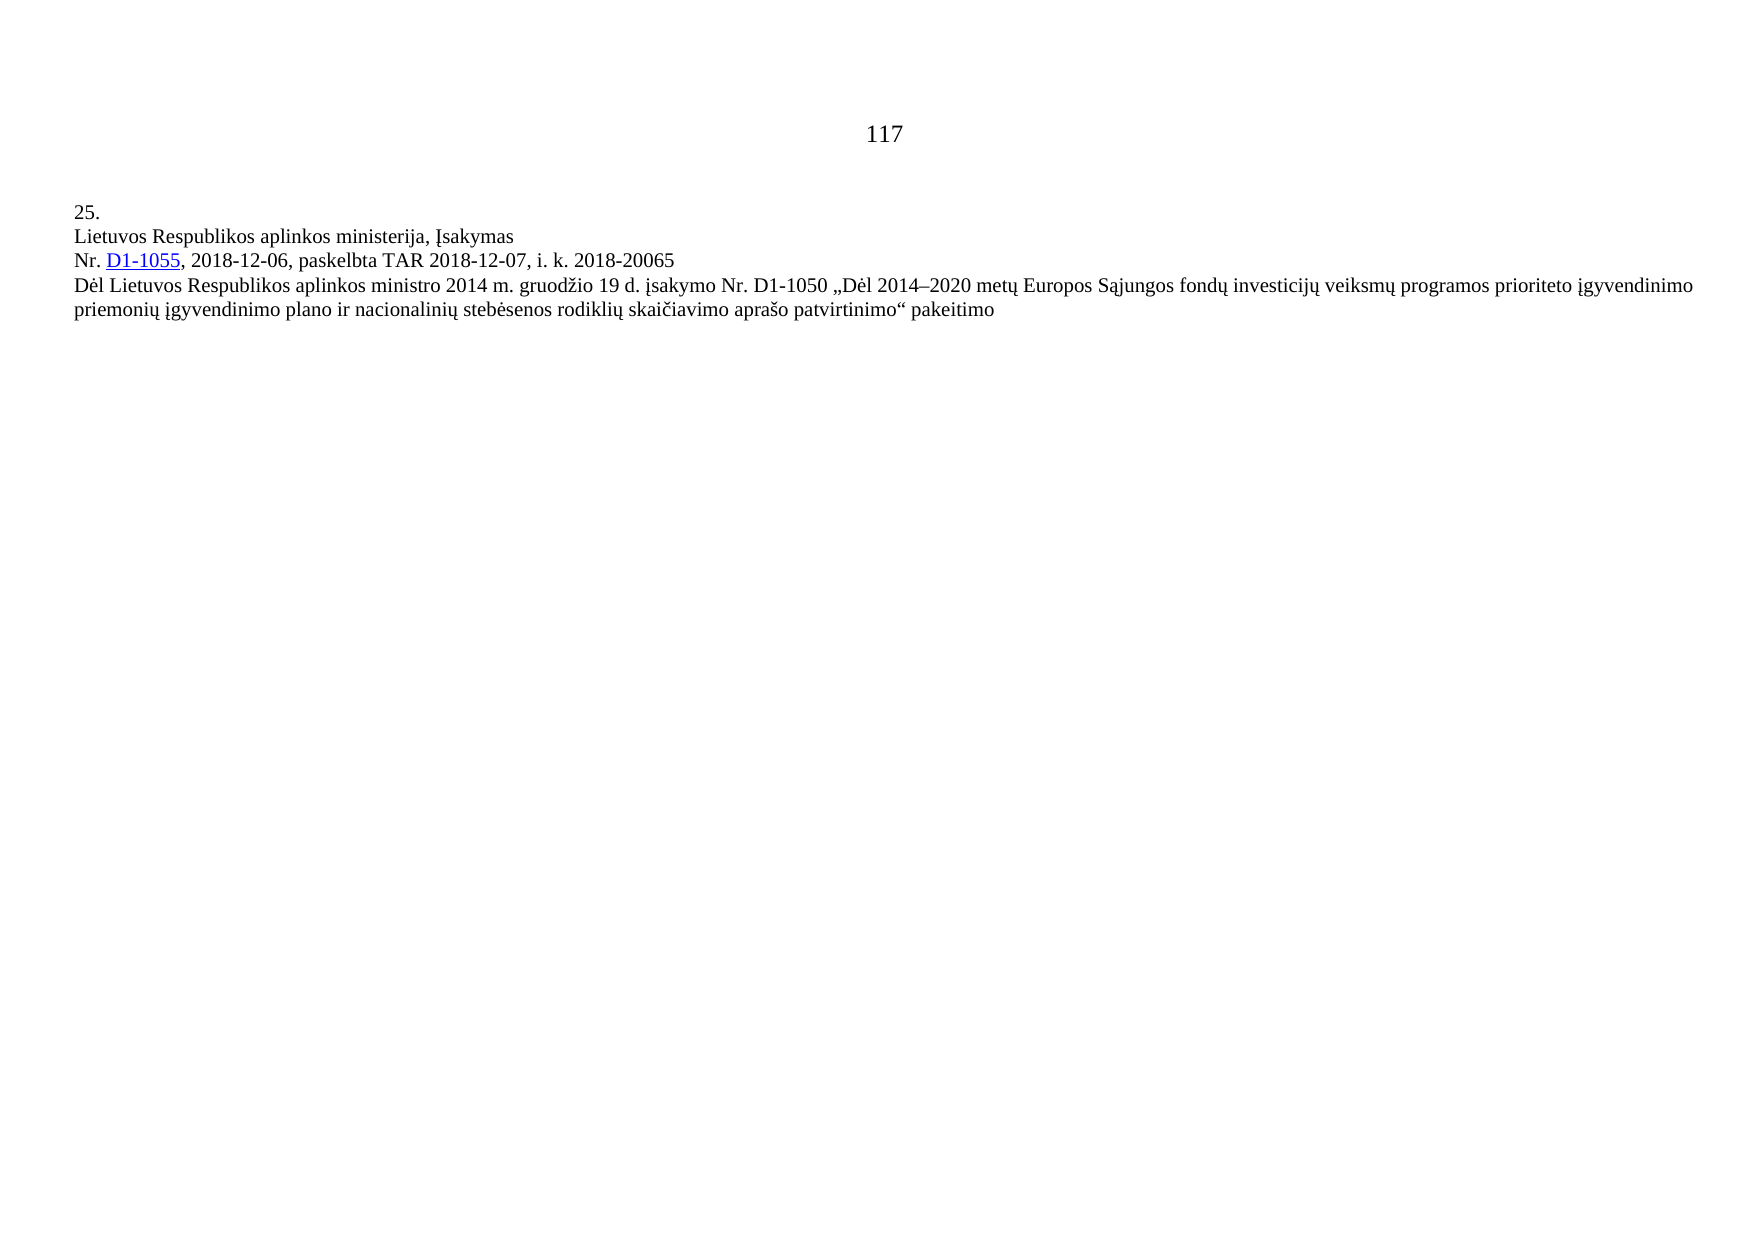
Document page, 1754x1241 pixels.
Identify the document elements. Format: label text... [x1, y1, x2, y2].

text Nr. D1-1055, 2018-12-06, paskelbta TAR 2018-12-07, i. k. 2018-20065 [74, 248, 1695, 272]
text Lietuvos Respublikos aplinkos ministerija, Įsakymas [74, 224, 1695, 248]
text 25. [74, 200, 1695, 224]
text Dėl Lietuvos Respublikos aplinkos ministro 2014 m. gruodžio 19 d. įsakymo Nr. D1-1050 „Dėl 2014–2020 metų Europos Sąjungos fondų investicijų veiksmų programos prioriteto įgyvendinimo priemonių įgyvendinimo plano ir nacionalinių stebėsenos rodiklių skaičiavimo aprašo patvirtinimo“ pakeitimo [74, 272, 1695, 321]
